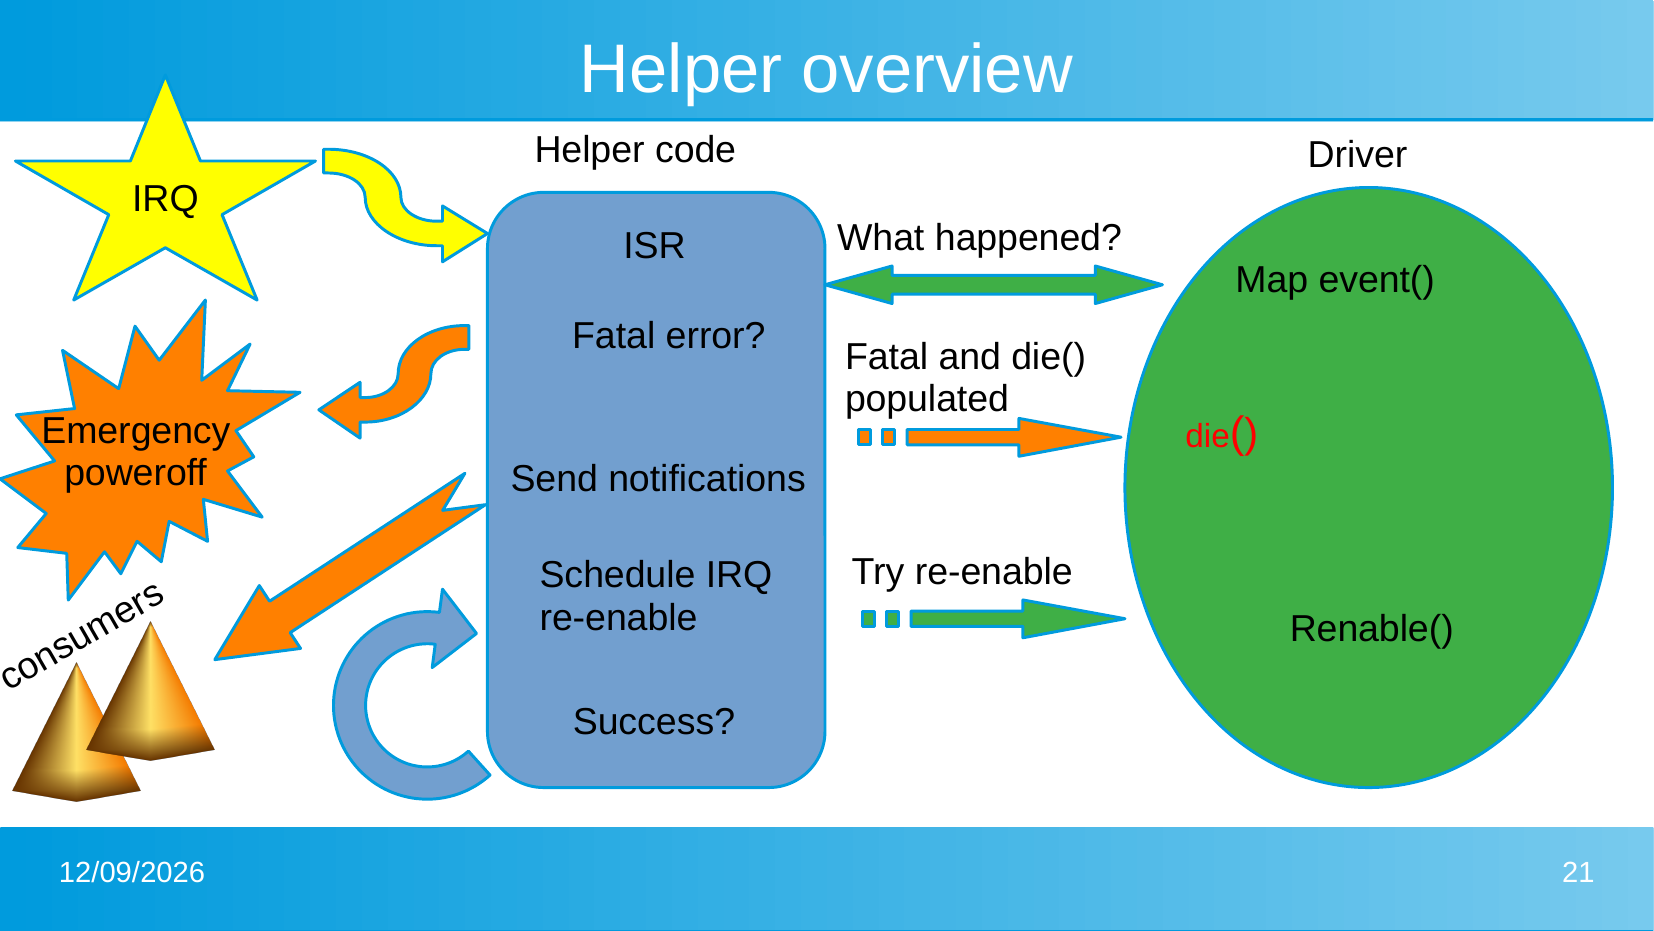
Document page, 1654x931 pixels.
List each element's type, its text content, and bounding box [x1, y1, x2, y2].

text_box [487, 192, 1163, 788]
text_box [214, 473, 486, 660]
title Helper overview [58, 29, 1595, 108]
text_box consumers [0, 556, 188, 713]
text_box [1124, 187, 1613, 788]
text_box Map event() [1220, 250, 1451, 326]
text_box die() [1170, 400, 1276, 465]
text_box Emergency poweroff [0, 300, 301, 601]
text_box Success? [558, 693, 751, 751]
text_box [862, 611, 875, 627]
text_box What happened? [822, 209, 1137, 267]
text_box [333, 589, 491, 800]
text_box [323, 149, 488, 262]
text_box IRQ [15, 75, 316, 301]
text_box ISR [608, 217, 701, 275]
text_box Driver [1293, 126, 1423, 184]
text_box Schedule IRQ re-enable [524, 546, 788, 646]
text_box Try re-enable [836, 543, 1088, 601]
text_box [911, 601, 1126, 638]
text_box Helper code [519, 121, 751, 178]
text_box Send notifications [495, 450, 821, 549]
text_box Fatal and die() populated [830, 327, 1131, 449]
text_box [318, 325, 469, 439]
text_box Renable() [1275, 600, 1469, 657]
text_box [886, 611, 899, 627]
text_box Fatal error? [557, 307, 781, 364]
text_box [1018, 449, 1058, 457]
